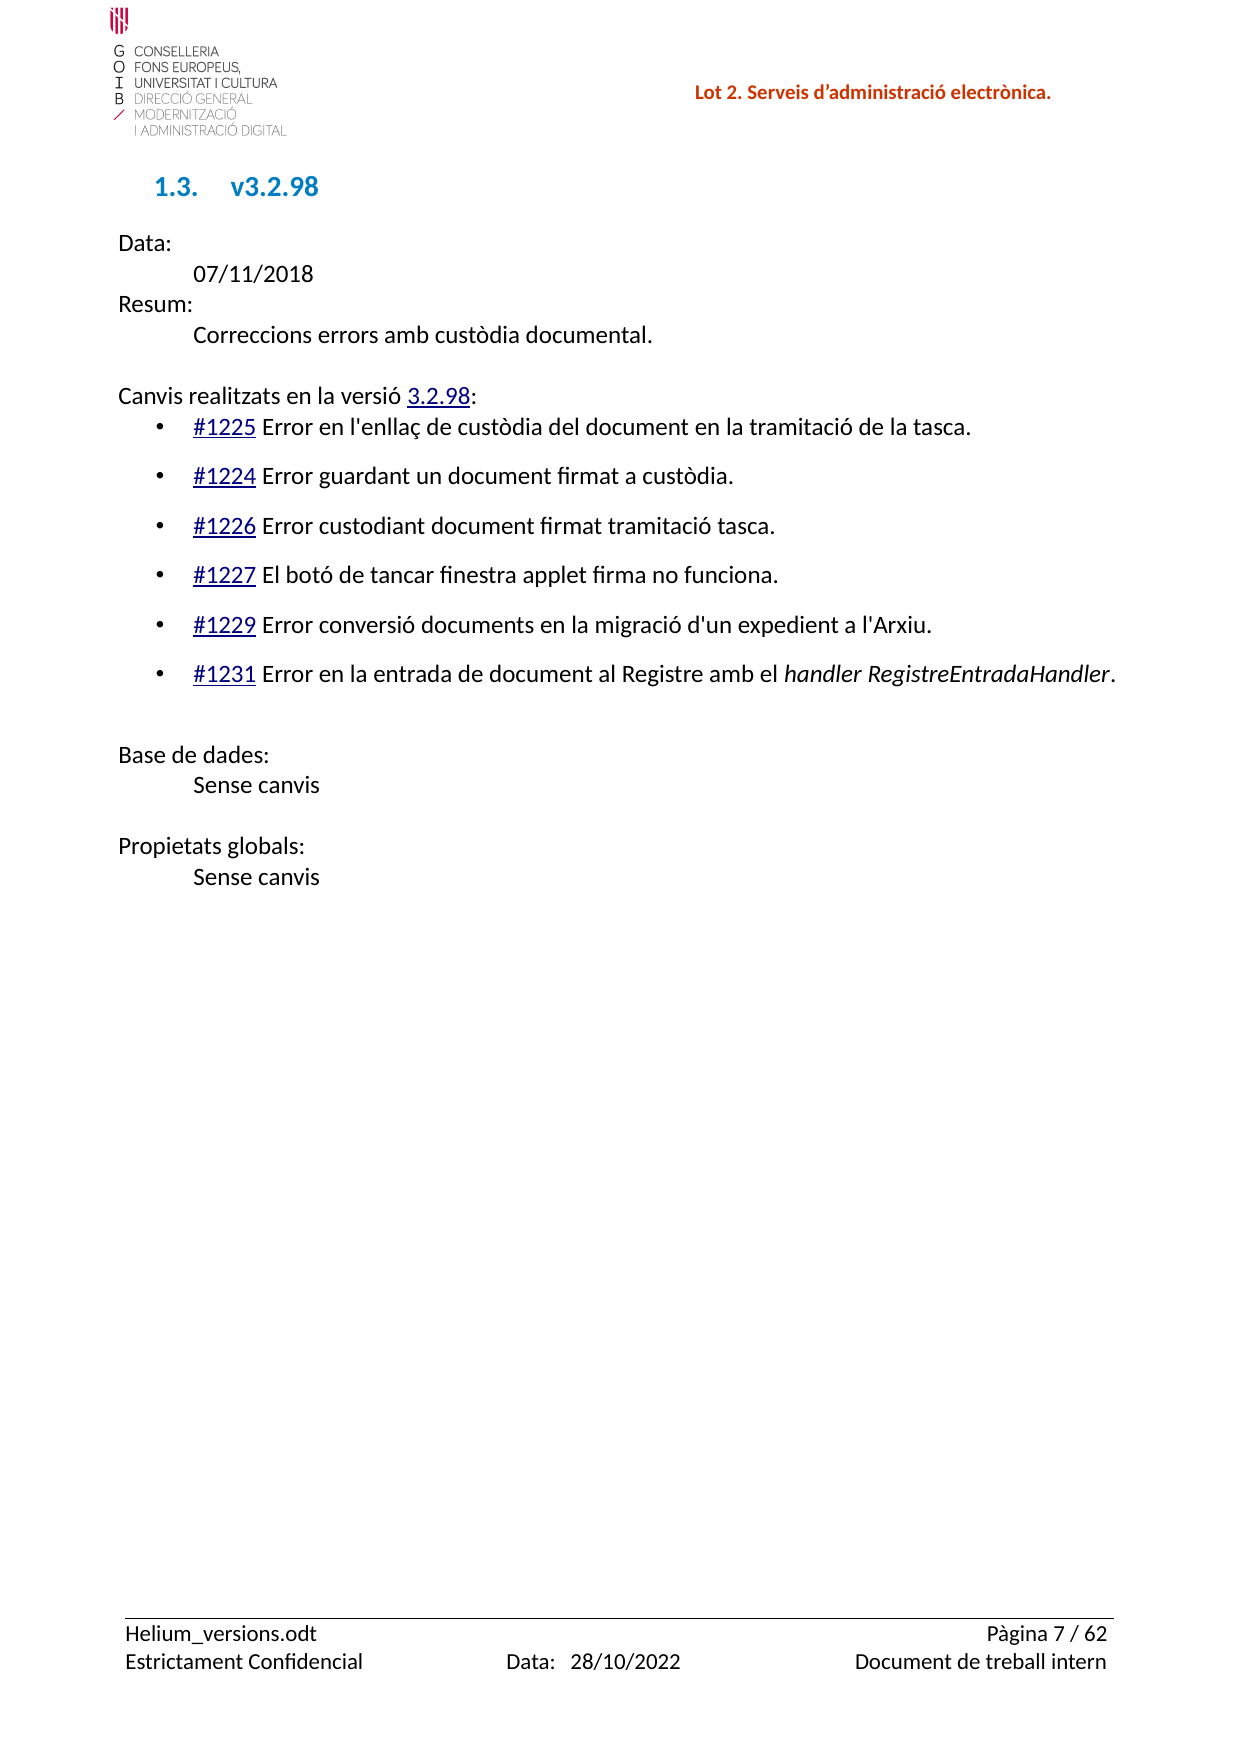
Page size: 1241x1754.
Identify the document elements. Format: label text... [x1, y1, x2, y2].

list #1227 El botó de tancar finestra applet firma no funciona. [156, 559, 1122, 590]
text Sense canvis [118, 769, 1122, 800]
list #1226 Error custodiant document firmat tramitació tasca. [156, 510, 1122, 540]
list #1229 Error conversió documents en la migració d'un expedient a l'Arxiu. [156, 609, 1122, 639]
list #1224 Error guardant un document firmat a custòdia. [156, 460, 1122, 491]
picture [100, 0, 297, 144]
subtitle v3.2.98 [153, 168, 1122, 204]
text Propietats globals: [118, 830, 1122, 861]
text Correccions errors amb custòdia documental. [118, 319, 1122, 350]
list #1225 Error en l'enllaç de custòdia del document en la tramitació de la tasca. [156, 411, 1122, 441]
text 07/11/2018 [118, 258, 1122, 289]
text Resum: [118, 289, 1122, 319]
text Sense canvis [118, 861, 1122, 891]
text Data: [118, 228, 1122, 258]
text Base de dades: [118, 739, 1122, 769]
list #1231 Error en la entrada de document al Registre amb el handler RegistreEntradaHandler. [156, 659, 1122, 689]
text Canvis realitzats en la versió 3.2.98: [118, 380, 1122, 411]
